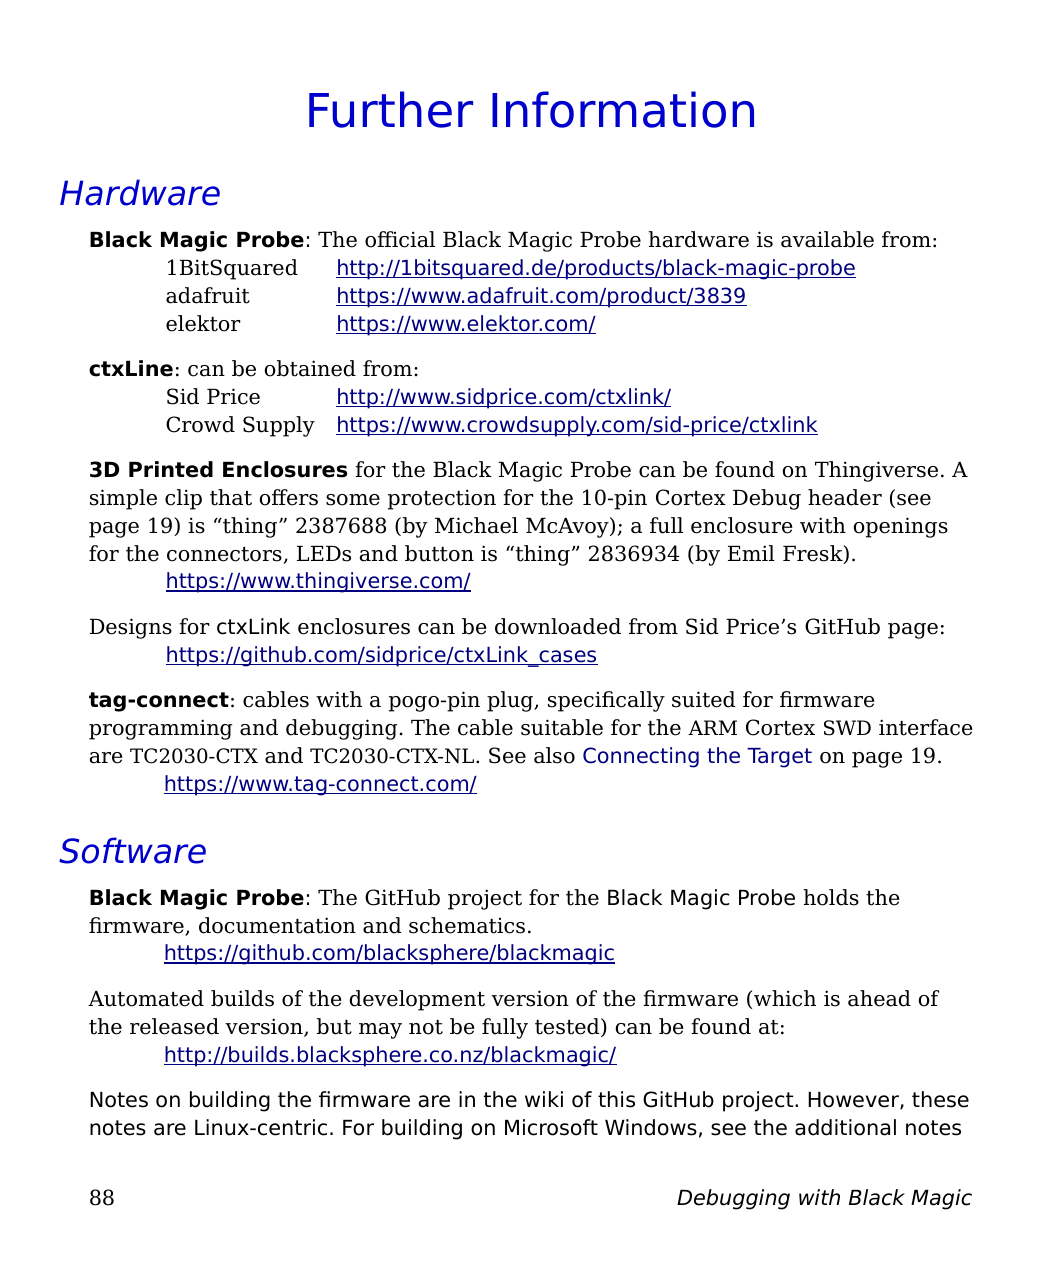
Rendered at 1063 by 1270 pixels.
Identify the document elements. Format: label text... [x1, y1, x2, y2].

text Black Magic Probe: The official Black Magic Probe hardware is available from: 1BitSquared http://1bitsquared.de/products/black-magic-probe adafruit https://www.adafruit.com/product/3839 elektor https://www.elektor.com/ [88, 228, 974, 336]
text ctxLine: can be obtained from: Sid Price http://www.sidprice.com/ctxlink/ Crowd Supply https://www.crowdsupply.com/sid-price/ctxlink [88, 357, 974, 437]
subtitle Software [59, 832, 974, 871]
subtitle Further Information [88, 84, 974, 138]
text Black Magic Probe: The GitHub project for the Black Magic Probe holds the firmware, documentation and schematics. https://github.com/blacksphere/blackmagic [88, 886, 974, 966]
text Designs for ctxLink enclosures can be downloaded from Sid Price’s GitHub page: https://github.com/sidprice/ctxLink_cases [88, 615, 974, 667]
text Notes on building the firmware are in the wiki of this GitHub project. However, these notes are Linux-centric. For building on Microsoft Windows, see the additional notes [88, 1088, 974, 1140]
subtitle Hardware [59, 174, 974, 213]
text Automated builds of the development version of the firmware (which is ahead of the released version, but may not be fully tested) can be found at: http://builds.blacksphere.co.nz/blackmagic/ [88, 987, 974, 1067]
text 3D Printed Enclosures for the Black Magic Probe can be found on Thingiverse. A simple clip that offers some protection for the 10-pin Cortex Debug header (see page 18) is “thing” 2387688 (by Michael McAvoy); a full enclosure with openings for the connectors, LEDs and button is “thing” 2836934 (by Emil Fresk). https://www.thingiverse.com/ [88, 458, 974, 594]
text tag-connect: cables with a pogo-pin plug, specifically suited for firmware programming and debugging. The cable suitable for the ARM Cortex SWD interface are TC2030-CTX and TC2030-CTX-NL. See also Connecting the Target on page 18. https://www.tag-connect.com/ [88, 688, 974, 796]
